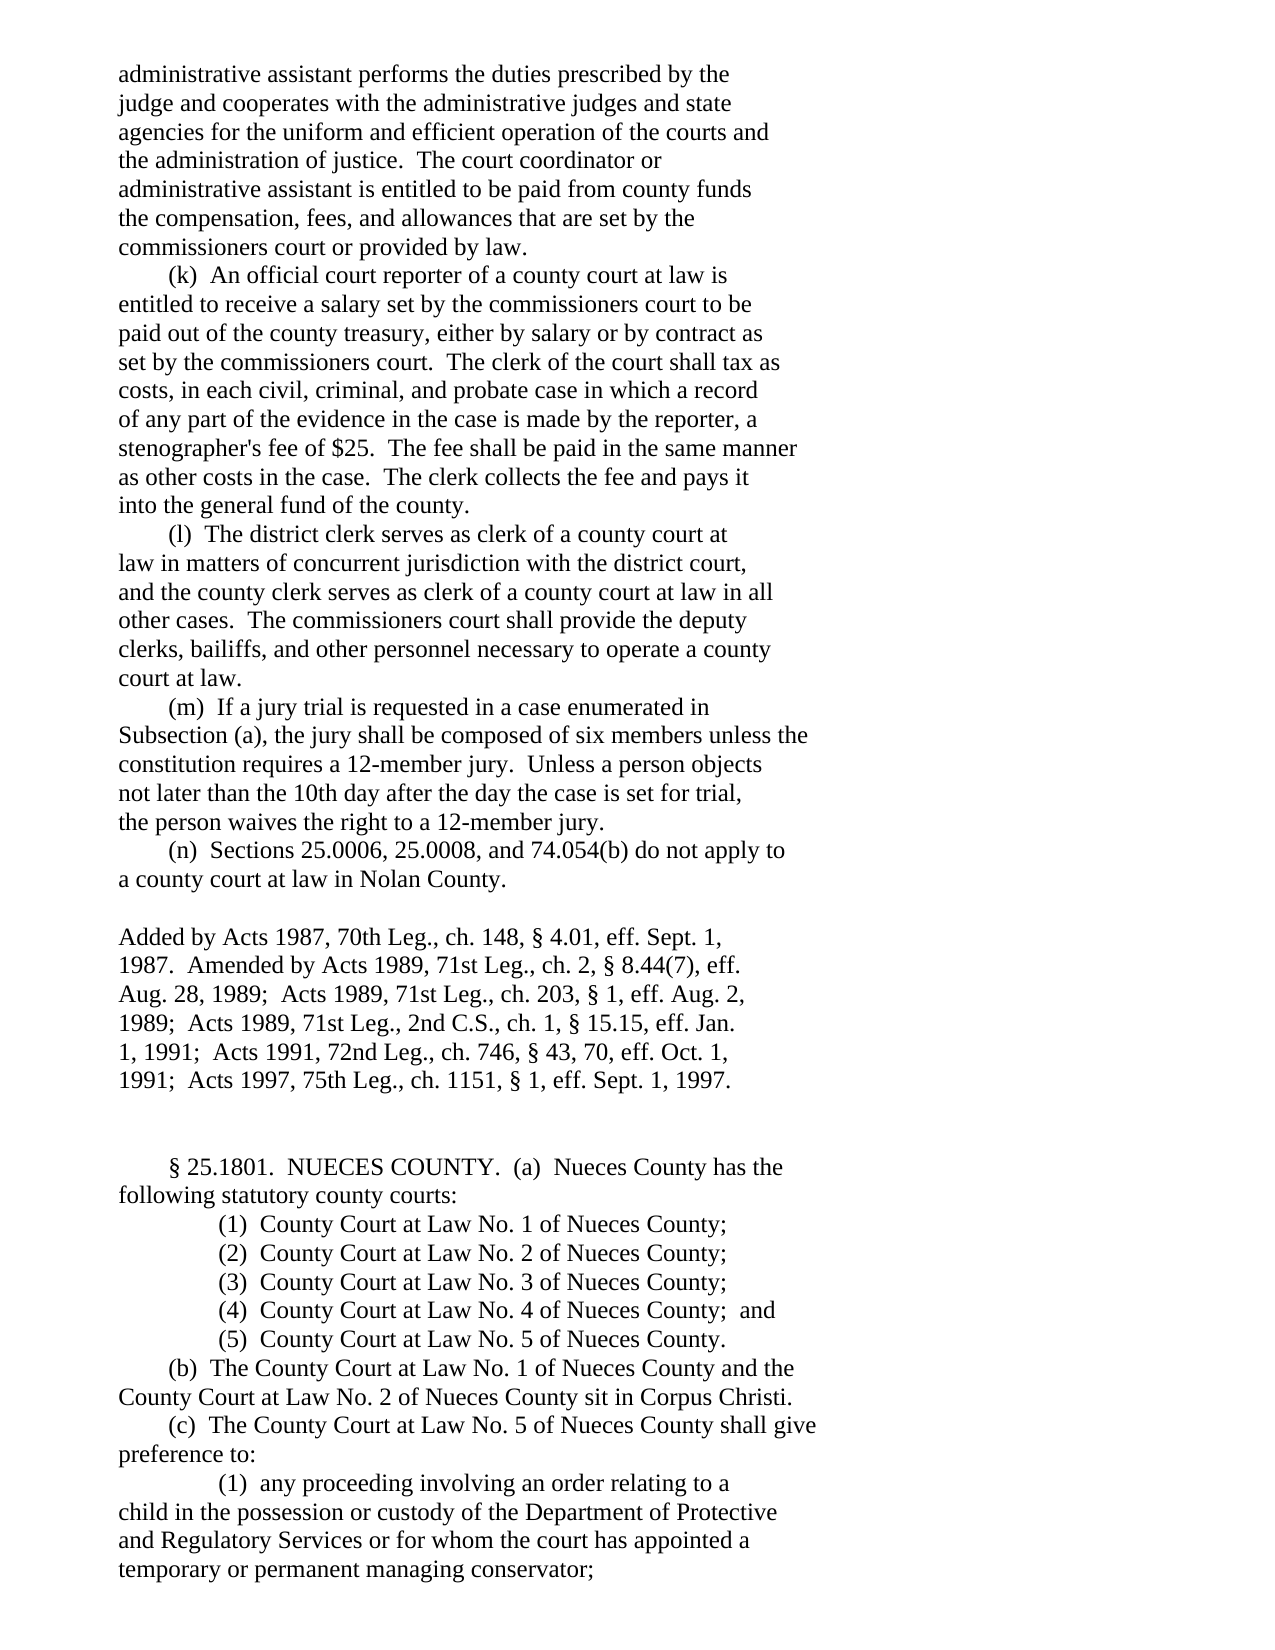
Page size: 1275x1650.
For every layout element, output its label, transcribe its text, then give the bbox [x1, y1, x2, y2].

text judge and cooperates with the administrative judges and state [118, 88, 1216, 117]
text 1987. Amended by Acts 1989, 71st Leg., ch. 2, § 8.44(7), eff. [118, 950, 1216, 979]
text the administration of justice. The court coordinator or [118, 145, 1216, 174]
text 1991; Acts 1997, 75th Leg., ch. 1151, § 1, eff. Sept. 1, 1997. [118, 1065, 1216, 1094]
text and Regulatory Services or for whom the court has appointed a [118, 1525, 1216, 1554]
text § 25.1801. NUECES COUNTY. (a) Nueces County has the [118, 1152, 1216, 1180]
text court at law. [118, 663, 1216, 692]
text a county court at law in Nolan County. [118, 864, 1216, 893]
text constitution requires a 12-member jury. Unless a person objects [118, 749, 1216, 778]
text and the county clerk serves as clerk of a county court at law in all [118, 577, 1216, 605]
text (2) County Court at Law No. 2 of Nueces County; [118, 1238, 1216, 1267]
text other cases. The commissioners court shall provide the deputy [118, 605, 1216, 634]
text (c) The County Court at Law No. 5 of Nueces County shall give [118, 1410, 1216, 1439]
text into the general fund of the county. [118, 490, 1216, 519]
text costs, in each civil, criminal, and probate case in which a record [118, 375, 1216, 404]
text agencies for the uniform and efficient operation of the courts and [118, 117, 1216, 145]
text Added by Acts 1987, 70th Leg., ch. 148, § 4.01, eff. Sept. 1, [118, 922, 1216, 950]
text child in the possession or custody of the Department of Protective [118, 1497, 1216, 1525]
text clerks, bailiffs, and other personnel necessary to operate a county [118, 634, 1216, 663]
text County Court at Law No. 2 of Nueces County sit in Corpus Christi. [118, 1382, 1216, 1410]
text preference to: [118, 1439, 1216, 1468]
text as other costs in the case. The clerk collects the fee and pays it [118, 462, 1216, 490]
text entitled to receive a salary set by the commissioners court to be [118, 289, 1216, 318]
text the compensation, fees, and allowances that are set by the [118, 203, 1216, 232]
text (m) If a jury trial is requested in a case enumerated in [118, 692, 1216, 720]
text of any part of the evidence in the case is made by the reporter, a [118, 404, 1216, 433]
text stenographer's fee of $25. The fee shall be paid in the same manner [118, 433, 1216, 462]
text 1989; Acts 1989, 71st Leg., 2nd C.S., ch. 1, § 15.15, eff. Jan. [118, 1008, 1216, 1037]
text law in matters of concurrent jurisdiction with the district court, [118, 548, 1216, 577]
text Subsection (a), the jury shall be composed of six members unless the [118, 720, 1216, 749]
text (1) any proceeding involving an order relating to a [118, 1468, 1216, 1497]
text (5) County Court at Law No. 5 of Nueces County. [118, 1324, 1216, 1353]
text set by the commissioners court. The clerk of the court shall tax as [118, 347, 1216, 375]
text (1) County Court at Law No. 1 of Nueces County; [118, 1209, 1216, 1238]
text the person waives the right to a 12-member jury. [118, 807, 1216, 835]
text 1, 1991; Acts 1991, 72nd Leg., ch. 746, § 43, 70, eff. Oct. 1, [118, 1037, 1216, 1065]
text (b) The County Court at Law No. 1 of Nueces County and the [118, 1353, 1216, 1382]
text (n) Sections 25.0006, 25.0008, and 74.054(b) do not apply to [118, 835, 1216, 864]
text (3) County Court at Law No. 3 of Nueces County; [118, 1267, 1216, 1295]
text administrative assistant is entitled to be paid from county funds [118, 174, 1216, 203]
text following statutory county courts: [118, 1180, 1216, 1209]
text commissioners court or provided by law. [118, 232, 1216, 260]
text (4) County Court at Law No. 4 of Nueces County; and [118, 1295, 1216, 1324]
text paid out of the county treasury, either by salary or by contract as [118, 318, 1216, 347]
text (k) An official court reporter of a county court at law is [118, 260, 1216, 289]
text administrative assistant performs the duties prescribed by the [118, 59, 1216, 88]
text Aug. 28, 1989; Acts 1989, 71st Leg., ch. 203, § 1, eff. Aug. 2, [118, 979, 1216, 1008]
text (l) The district clerk serves as clerk of a county court at [118, 519, 1216, 548]
text temporary or permanent managing conservator; [118, 1554, 1216, 1583]
text not later than the 10th day after the day the case is set for trial, [118, 778, 1216, 807]
